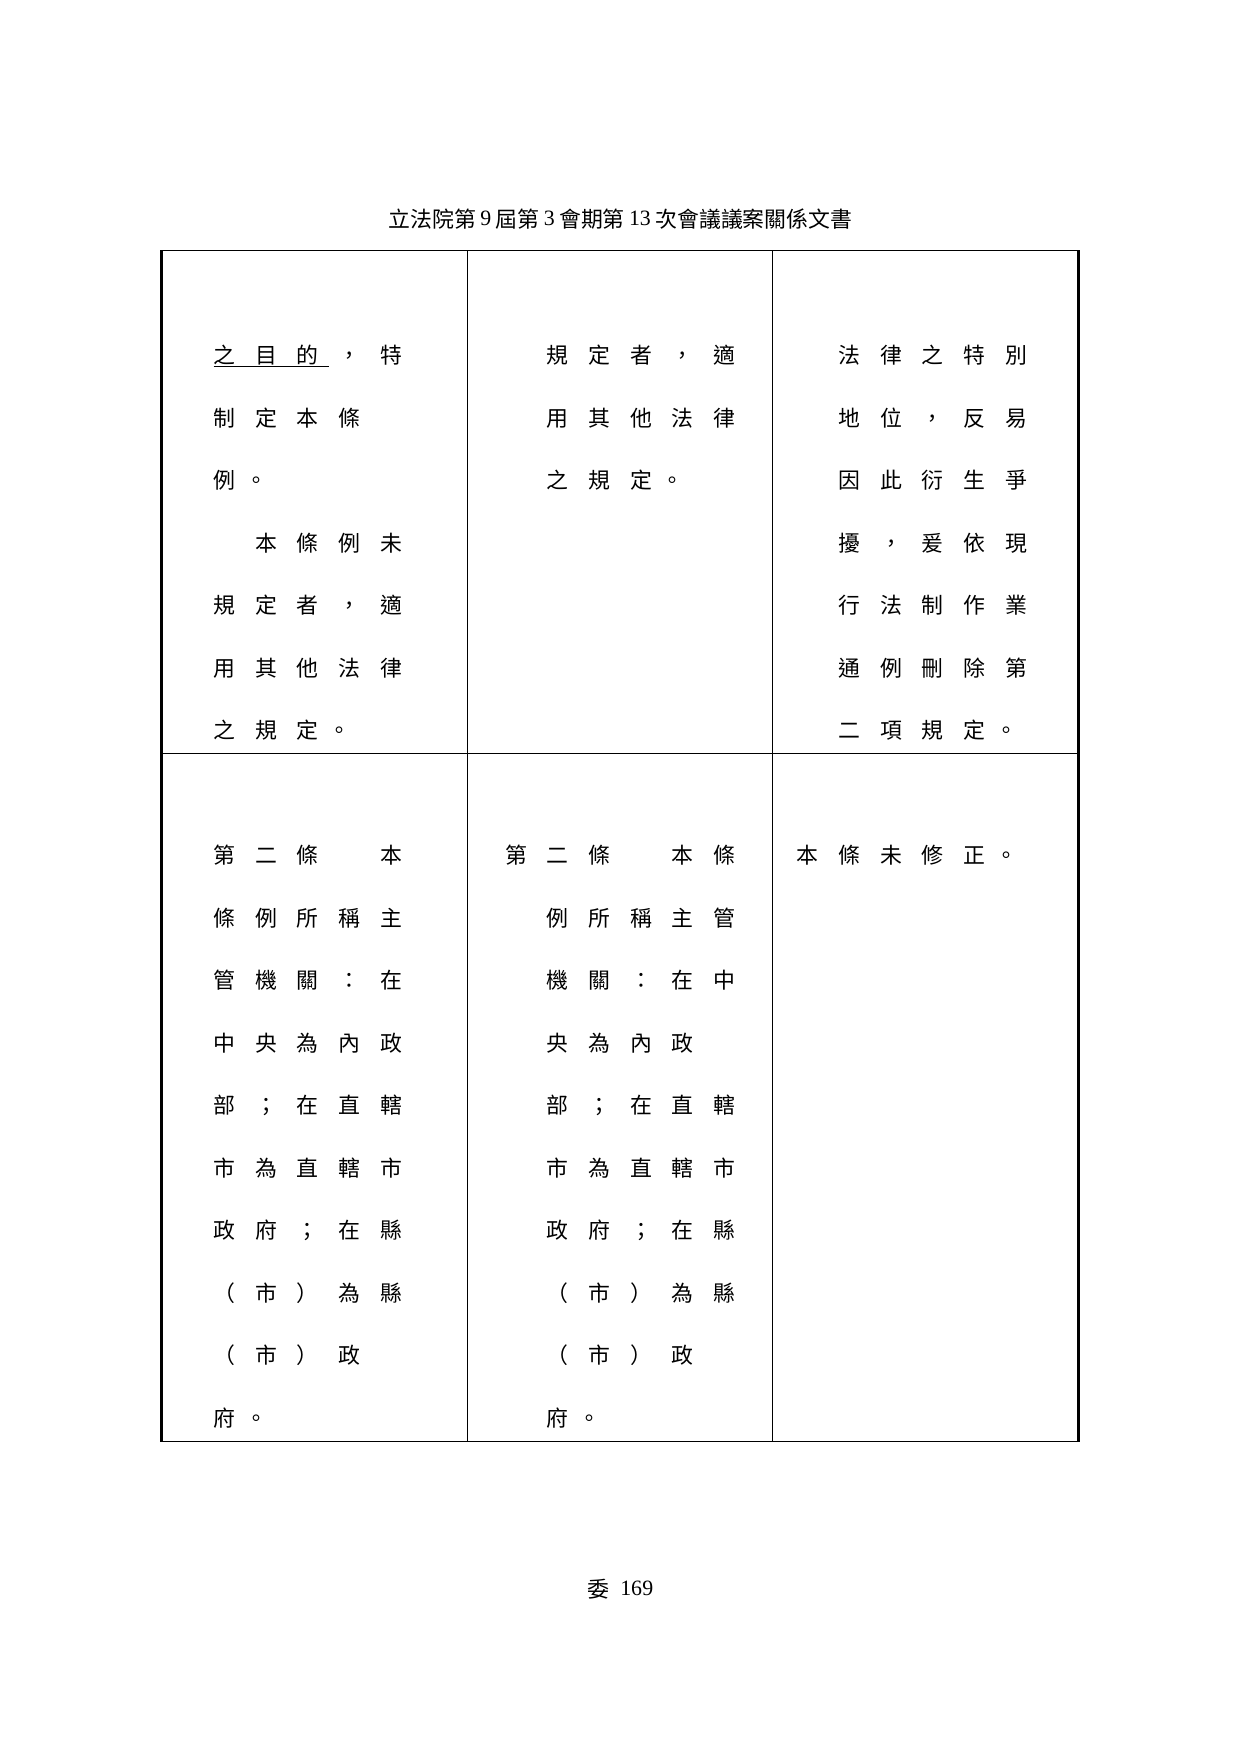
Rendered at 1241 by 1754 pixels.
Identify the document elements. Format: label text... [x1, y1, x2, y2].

table_cell 規定者，適用其他法律之規定。 [468, 251, 772, 753]
table_cell 本條未修正。 [773, 754, 1077, 1441]
table_cell 之目的，特制定本條例。 本條例未規定者，適用其他法律之規定。 [163, 251, 467, 753]
table_cell 法律之特別地位，反易因此衍生爭擾，爰依現行法制作業通例刪除第二項規定。 [773, 251, 1077, 753]
table_cell 第二條 本條例所稱主管機關：在中央為內政部；在直轄市為直轄市政府；在縣（市）為縣（市）政府。 [163, 754, 467, 1441]
table_cell 第二條 本條例所稱主管機關：在中央為內政部；在直轄市為直轄市政府；在縣（市）為縣（市）政府。 [468, 754, 772, 1441]
